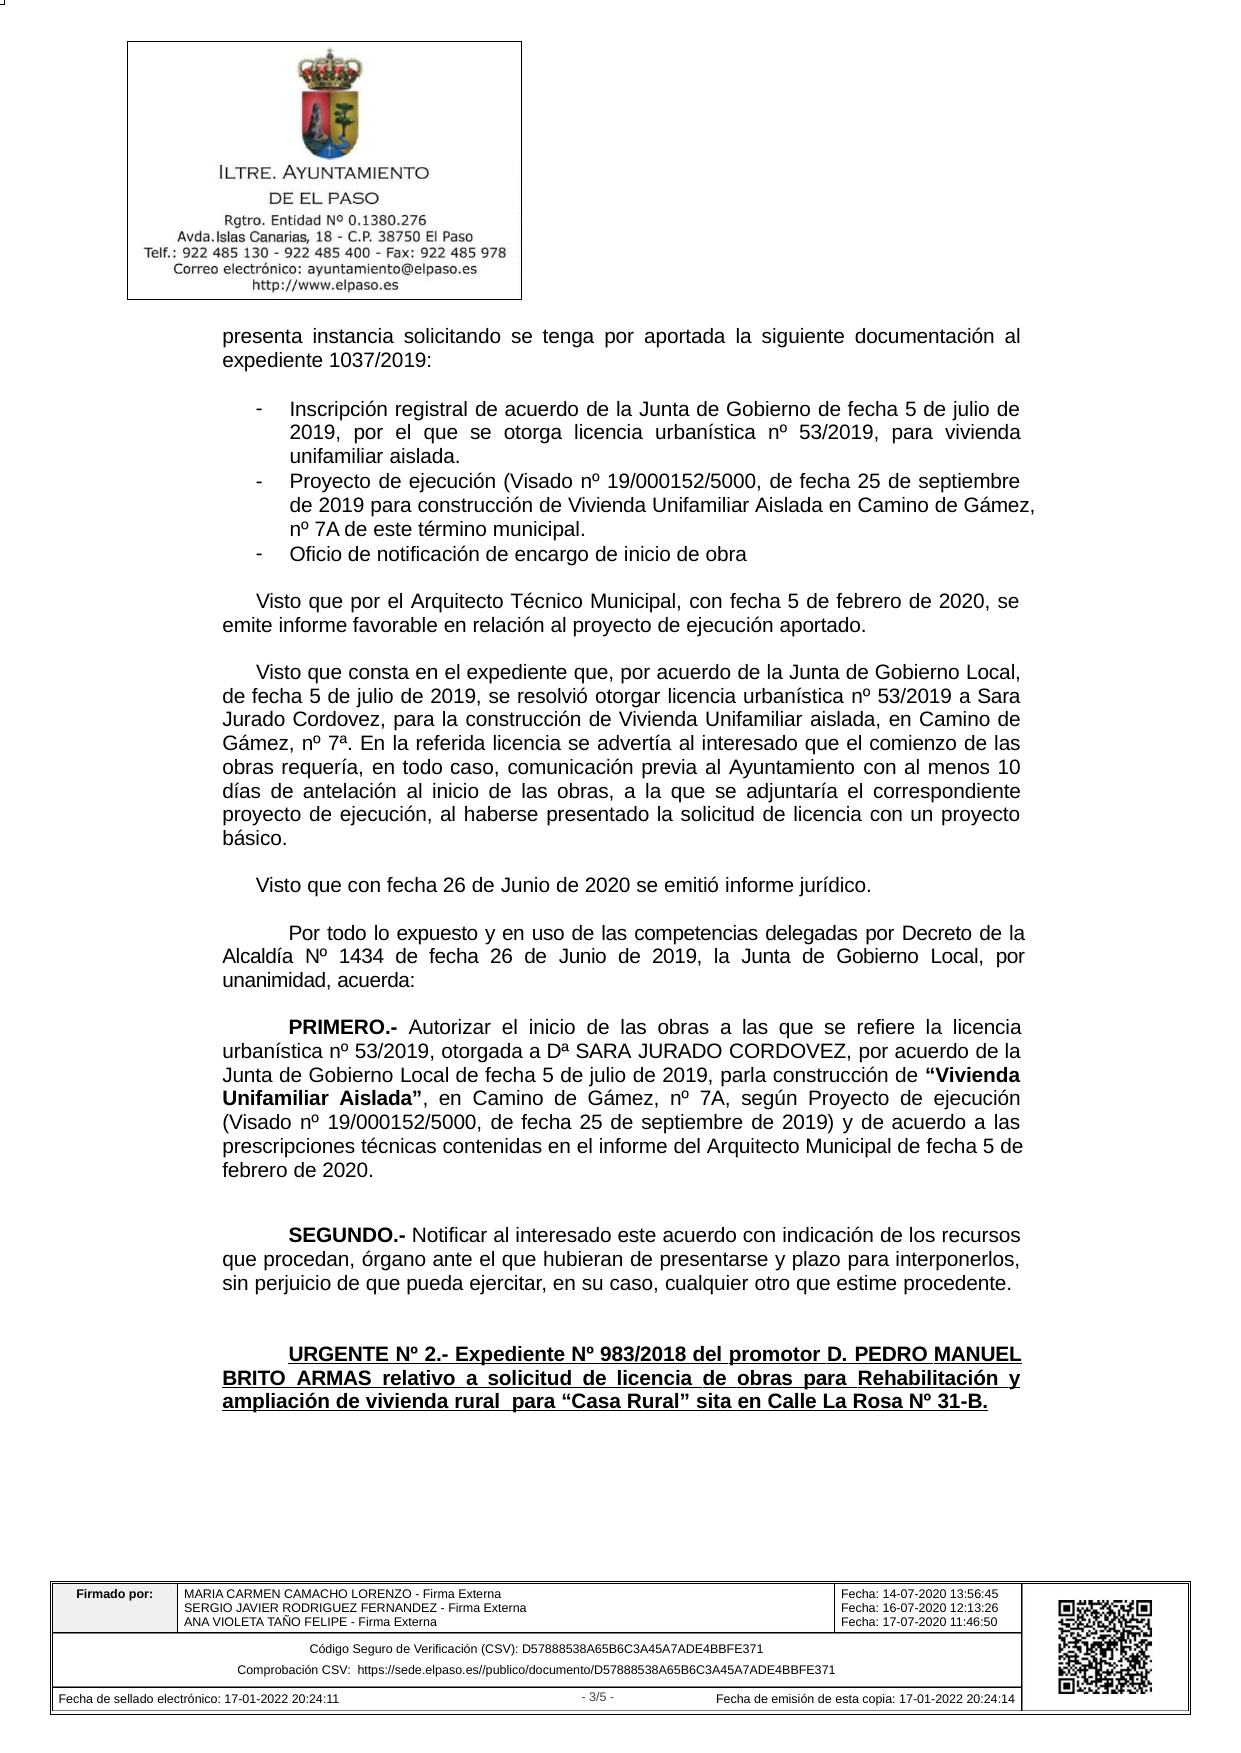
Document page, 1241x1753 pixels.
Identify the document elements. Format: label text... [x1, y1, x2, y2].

text Visto que por el Arquitecto Técnico Municipal, con fecha 5 de febrero de 2020, se [256, 590, 1043, 613]
text Comprobación CSV: https://sede.elpaso.es//publico/documento/D57888538A65B6C3A45A7ADE4BBFE371 [237, 1663, 862, 1677]
text SERGIO JAVIER RODRIGUEZ FERNANDEZ - Firma Externa [184, 1601, 553, 1615]
text sin perjuicio de que pueda ejercitar, en su caso, cualquier otro que estime procedente. [222, 1272, 1044, 1295]
text - [256, 468, 288, 493]
text que procedan, órgano ante el que hubieran de presentarse y plazo para interponerlos, [222, 1248, 1044, 1272]
text Fecha: 16-07-2020 12:13:26 [841, 1601, 1022, 1615]
picture [51, 1582, 1190, 1714]
text URGENTE Nº 2.- Expediente Nº 983/2018 del promotor D. PEDRO MANUEL [288, 1343, 1044, 1366]
text de fecha 5 de julio de 2019, se resolvió otorgar licencia urbanística nº 53/2019 a Sara [222, 684, 1044, 708]
picture [128, 42, 521, 299]
text Código Seguro de Verificación (CSV): D57888538A65B6C3A45A7ADE4BBFE371 [309, 1642, 862, 1656]
text Gámez, nº 7ª. En la referida licencia se advertía al interesado que el comienzo de las [222, 732, 1044, 755]
text Oficio de notificación de encargo de inicio de obra [289, 542, 770, 566]
text SEGUNDO.- Notificar al interesado este acuerdo con indicación de los recursos [288, 1224, 1044, 1247]
text Fecha: 14-07-2020 13:56:45 [841, 1587, 1022, 1601]
text ampliación de vivienda rural para “Casa Rural” sita en Calle La Rosa Nº 31-B. [222, 1390, 1044, 1414]
text Visto que con fecha 26 de Junio de 2020 se emitió informe jurídico. [256, 874, 894, 897]
text días de antelación al inicio de las obras, a la que se adjuntaría el correspondiente [222, 779, 1044, 803]
text Proyecto de ejecución (Visado nº 19/000152/5000, de fecha 25 de septiembre [289, 470, 1044, 493]
text Unifamiliar Aislada”, en Camino de Gámez, nº 7A, según Proyecto de ejecución [222, 1087, 1044, 1110]
text presenta instancia solicitando se tenga por aportada la siguiente documentación al [222, 325, 1044, 348]
text obras requería, en todo caso, comunicación previa al Ayuntamiento con al menos 10 [222, 756, 1044, 779]
text ANA VIOLETA TAÑO FELIPE - Firma Externa [184, 1615, 553, 1629]
text expediente 1037/2019: [222, 349, 1044, 372]
text Firmado por: [76, 1587, 172, 1601]
text proyecto de ejecución, al haberse presentado la solicitud de licencia con un proyecto [222, 803, 1044, 826]
text de 2019 para construcción de Vivienda Unifamiliar Aislada en Camino de Gámez, [289, 494, 1044, 517]
text Visto que consta en el expediente que, por acuerdo de la Junta de Gobierno Local, [256, 661, 1044, 684]
text Por todo lo expuesto y en uso de las competencias delegadas por Decreto de la [288, 921, 1044, 944]
text - [256, 541, 288, 566]
text Jurado Cordovez, para la construcción de Vivienda Unifamiliar aislada, en Camino de [222, 708, 1044, 732]
text PRIMERO.- Autorizar el inicio de las obras a las que se refiere la licencia [288, 1016, 1044, 1039]
text Alcaldía Nº 1434 de fecha 26 de Junio de 2019, la Junta de Gobierno Local, por [222, 945, 1044, 968]
text prescripciones técnicas contenidas en el informe del Arquitecto Municipal de fecha 5 de [222, 1135, 1044, 1158]
text Inscripción registral de acuerdo de la Junta de Gobierno de fecha 5 de julio de [289, 398, 1044, 421]
text Fecha de emisión de esta copia: 17-01-2022 20:24:14 [716, 1692, 1040, 1706]
text 2 [289, 421, 326, 444]
text - 3/5 - [581, 1691, 633, 1705]
text Fecha de sellado electrónico: 17-01-2022 20:24:11 [58, 1692, 365, 1706]
text BRITO ARMAS relativo a solicitud de licencia de obras para Rehabilitación y [222, 1367, 1044, 1390]
text urbanística nº 53/2019, otorgada a Dª SARA JURADO CORDOVEZ, por acuerdo de la [222, 1040, 1044, 1063]
text MARIA CARMEN CAMACHO LORENZO - Firma Externa [184, 1587, 553, 1601]
text - [256, 396, 288, 421]
text Junta de Gobierno Local de fecha 5 de julio de 2019, parla construcción de “Vivienda [222, 1064, 1044, 1087]
text Fecha: 17-07-2020 11:46:50 [841, 1615, 1022, 1629]
text básico. [222, 827, 1044, 850]
text nº 7A de este término municipal. [289, 518, 1044, 541]
text unifamiliar aislada. [289, 445, 1044, 468]
text unanimidad, acuerda: [222, 969, 1044, 992]
text 019, por el que se otorga licencia urbanística nº 53/2019, para vivienda [326, 421, 1044, 444]
text emite informe favorable en relación al proyecto de ejecución aportado. [222, 613, 1043, 637]
text febrero de 2020. [222, 1159, 1044, 1182]
text (Visado nº 19/000152/5000, de fecha 25 de septiembre de 2019) y de acuerdo a las [222, 1111, 1044, 1134]
